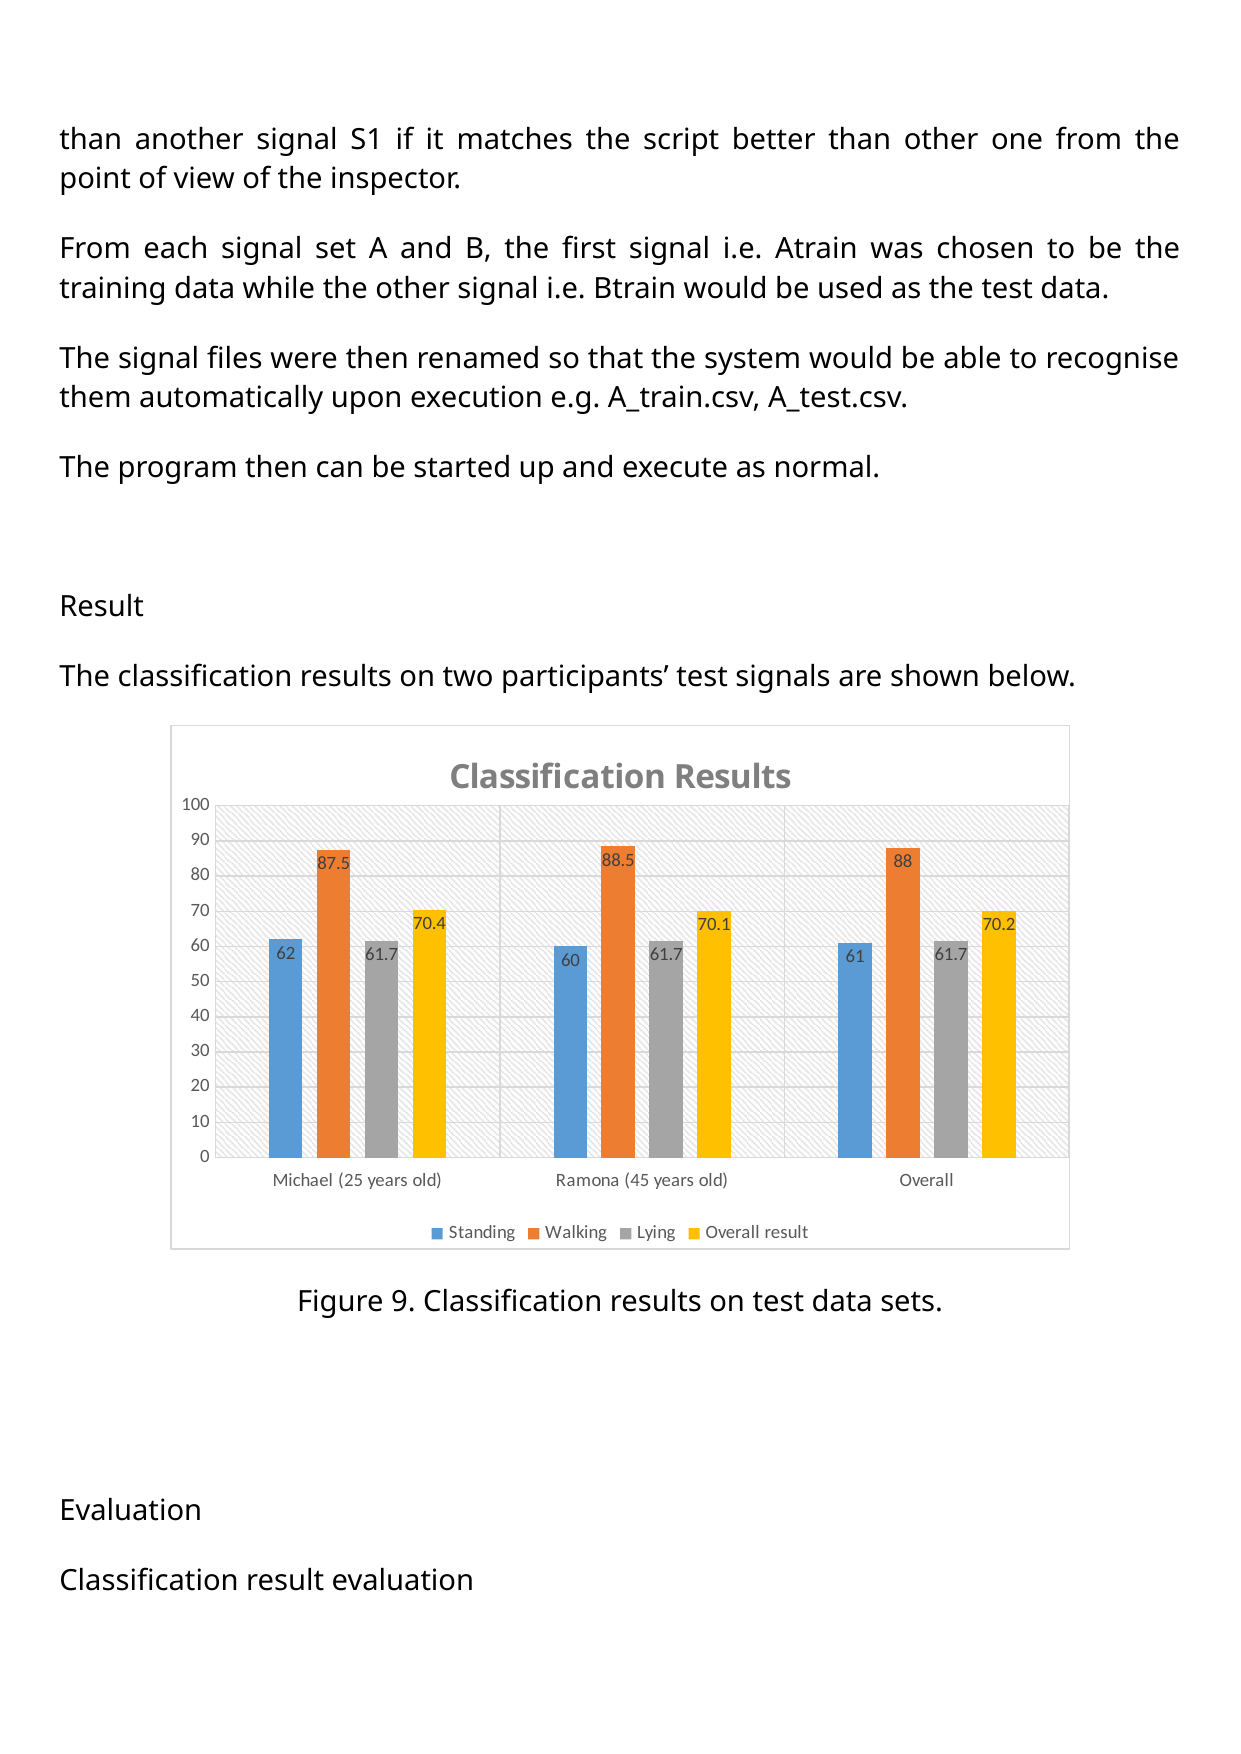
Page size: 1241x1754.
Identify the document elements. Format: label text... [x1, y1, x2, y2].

text The signal files were then renamed so that the system would be able to recognise them automatically upon execution e.g. A_train.csv, A_test.csv. [59, 337, 1181, 416]
text From each signal set A and B, the first signal i.e. Atrain was chosen to be the training data while the other signal i.e. Btrain would be used as the test data. [59, 227, 1181, 307]
text Result [59, 586, 1181, 625]
text Figure 9. Classification results on test data sets. [59, 1280, 1181, 1320]
text The classification results on two participants’ test signals are shown below. [59, 655, 1181, 695]
text The program then can be started up and execute as normal. [59, 446, 1181, 486]
text than another signal S1 if it matches the script better than other one from the point of view of the inspector. [59, 118, 1181, 197]
text Evaluation [59, 1489, 1181, 1529]
text Classification result evaluation [59, 1559, 1181, 1598]
